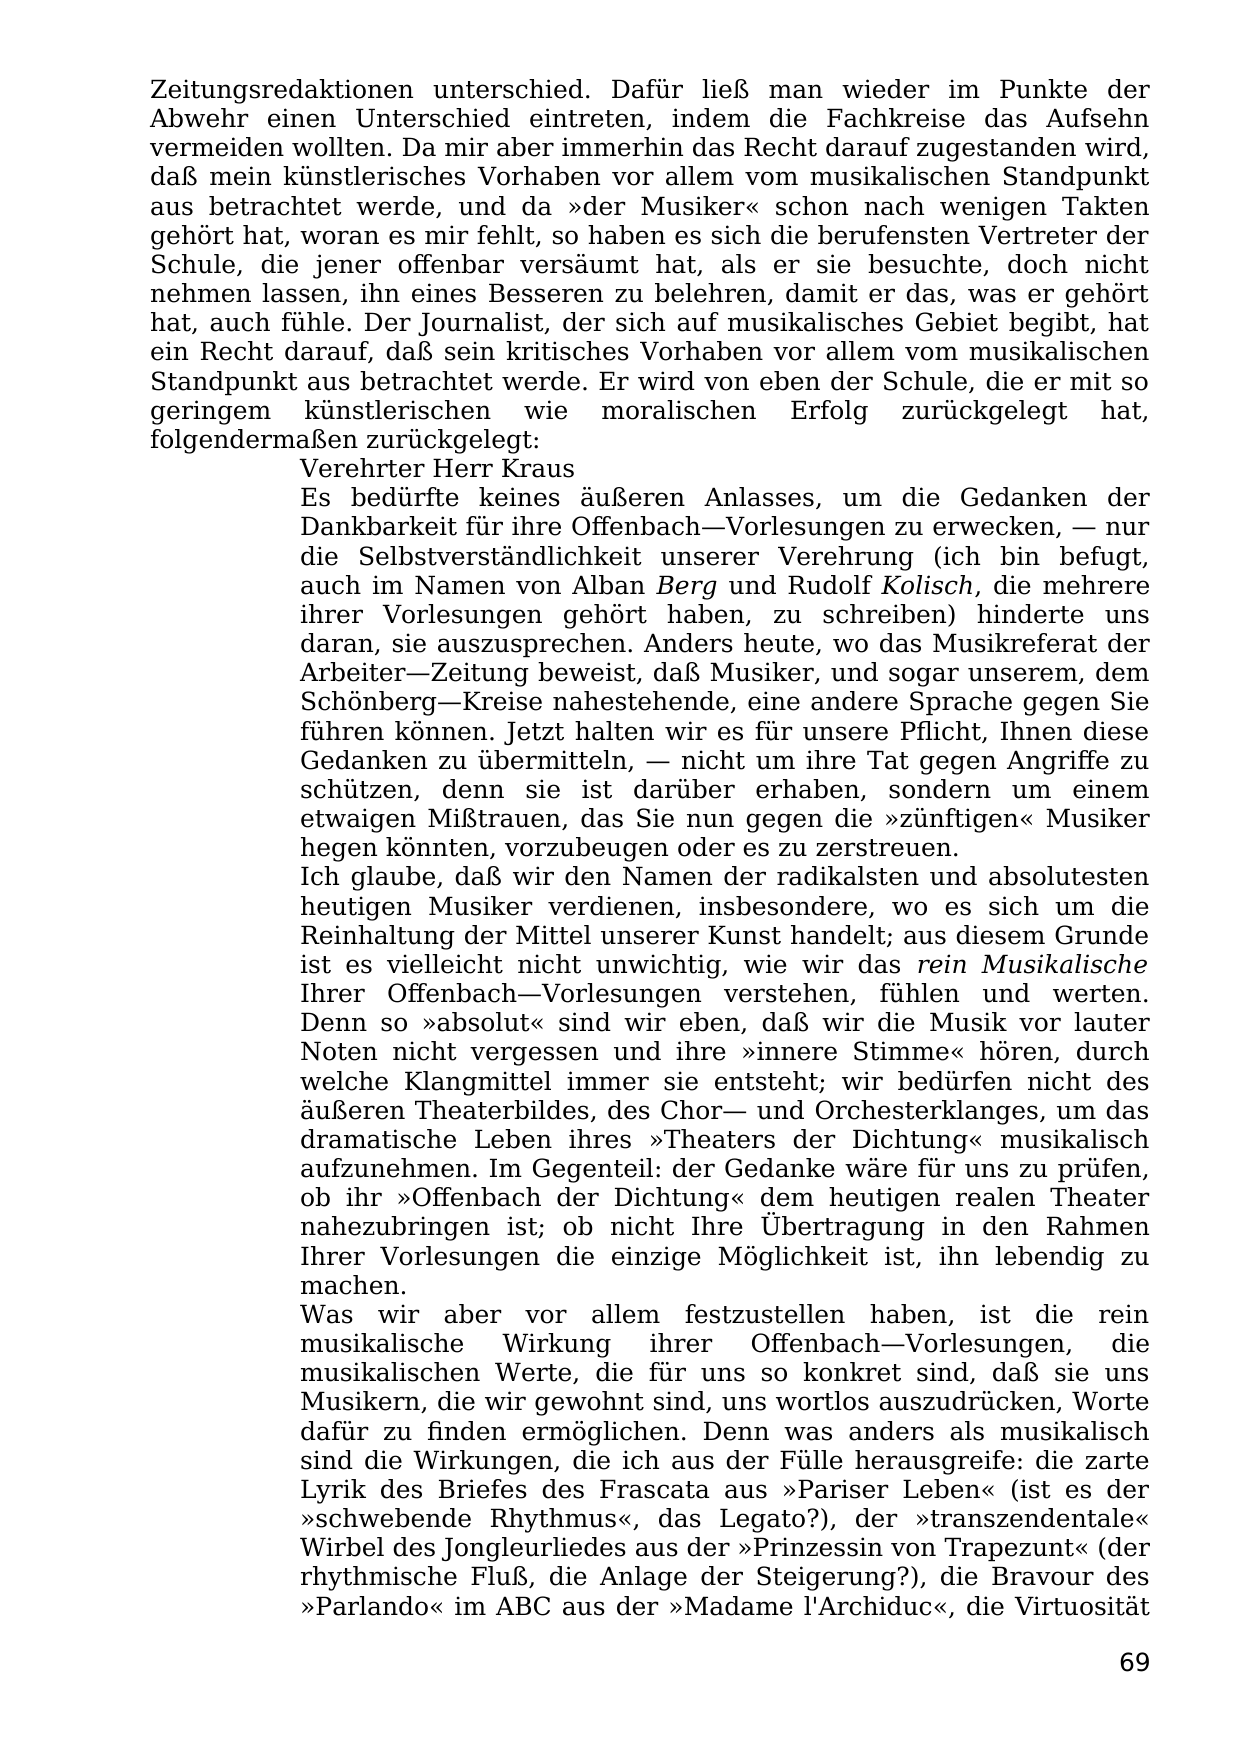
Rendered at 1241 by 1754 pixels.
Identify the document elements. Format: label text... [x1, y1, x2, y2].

text Was wir aber vor allem festzustellen haben, ist die rein musikalische Wirkung ihrer Offenbach—Vorlesungen, die musikalischen Werte, die für uns so konkret sind, daß sie uns Musikern, die wir gewohnt sind, uns wortlos auszudrücken, Worte dafür zu finden ermöglichen. Denn was anders als musikalisch sind die Wirkungen, die ich aus der Fülle herausgreife: die zarte Lyrik des Briefes des Frascata aus »Pariser Leben« (ist es der »schwebende Rhythmus«, das Legato?), der »transzendentale« Wirbel des Jongleur­liedes aus der »Prinzessin von Trapezunt« (der rhythmische Fluß, die Anlage der Steigerung?), die Bravour des »Parlando« im ABC aus der »Madame l'Archiduc«, die Virtuosität [300, 1300, 1151, 1621]
text Ich glaube, daß wir den Namen der radikalsten und absolutesten heutigen Musiker verdienen, insbesondere, wo es sich um die Reinhaltung der Mittel unserer Kunst handelt; aus diesem Grunde ist es vielleicht nicht unwichtig, wie wir das rein Musikalische Ihrer Offenbach—Vorlesungen verstehen, fühlen und werten. Denn so »absolut« sind wir eben, daß wir die Musik vor lauter Noten nicht vergessen und ihre »innere Stimme« hören, durch welche Klangmittel immer sie entsteht; wir bedürfen nicht des äußeren Theaterbildes, des Chor— und Orchesterklanges, um das dramatische Leben ihres »Theaters der Dichtung« musikalisch aufzunehmen. Im Gegenteil: der Gedanke wäre für uns zu prüfen, ob ihr »Offenbach der Dichtung« dem heutigen realen Theater nahezubringen ist; ob nicht Ihre Übertragung in den Rahmen Ihrer Vorlesungen die einzige Möglichkeit ist, ihn lebendig zu machen. [300, 862, 1151, 1300]
text Zeitungsredaktionen unterschied. Dafür ließ man wieder im Punkte der Abwehr einen Unterschied eintreten, indem die Fachkreise das Aufsehn vermeiden wollten. Da mir aber immerhin das Recht darauf zugestanden wird, daß mein künstlerisches Vorhaben vor allem vom musikalischen Standpunkt aus betrachtet werde, und da »der Musiker« schon nach wenigen Takten gehört hat, woran es mir fehlt, so haben es sich die berufensten Vertreter der Schule, die jener offenbar versäumt hat, als er sie besuchte, doch nicht nehmen lassen, ihn eines Besseren zu belehren, damit er das, was er gehört hat, auch fühle. Der Journalist, der sich auf musikalisches Gebiet begibt, hat ein Recht darauf, daß sein kritisches Vorhaben vor allem vom musikalischen Standpunkt aus betrachtet werde. Er wird von eben der Schule, die er mit so geringem künstlerischen wie moralischen Erfolg zurückgelegt hat, folgendermaßen zurückgelegt: [150, 75, 1151, 454]
text Es bedürfte keines äußeren Anlasses, um die Gedanken der Dankbarkeit für ihre Offenbach—Vorlesungen zu erwecken, — nur die Selbstverständlichkeit unserer Verehrung (ich bin befugt, auch im Namen von Alban Berg und Rudolf Kolisch, die mehrere ihrer Vorlesungen gehört haben, zu schreiben) hinderte uns daran, sie auszusprechen. Anders heute, wo das Musikreferat der Arbeiter—Zeitung beweist, daß Musiker, und sogar unserem, dem Schönberg—Kreise nahestehende, eine andere Sprache gegen Sie führen können. Jetzt halten wir es für unsere Pflicht, Ihnen diese Gedanken zu übermitteln, — nicht um ihre Tat gegen Angriffe zu schützen, denn sie ist darüber erhaben, sondern um einem etwaigen Mißtrauen, das Sie nun gegen die »zünftigen« Musiker hegen könnten, vorzubeugen oder es zu zerstreuen. [300, 483, 1151, 862]
text Verehrter Herr Kraus [300, 454, 1151, 483]
